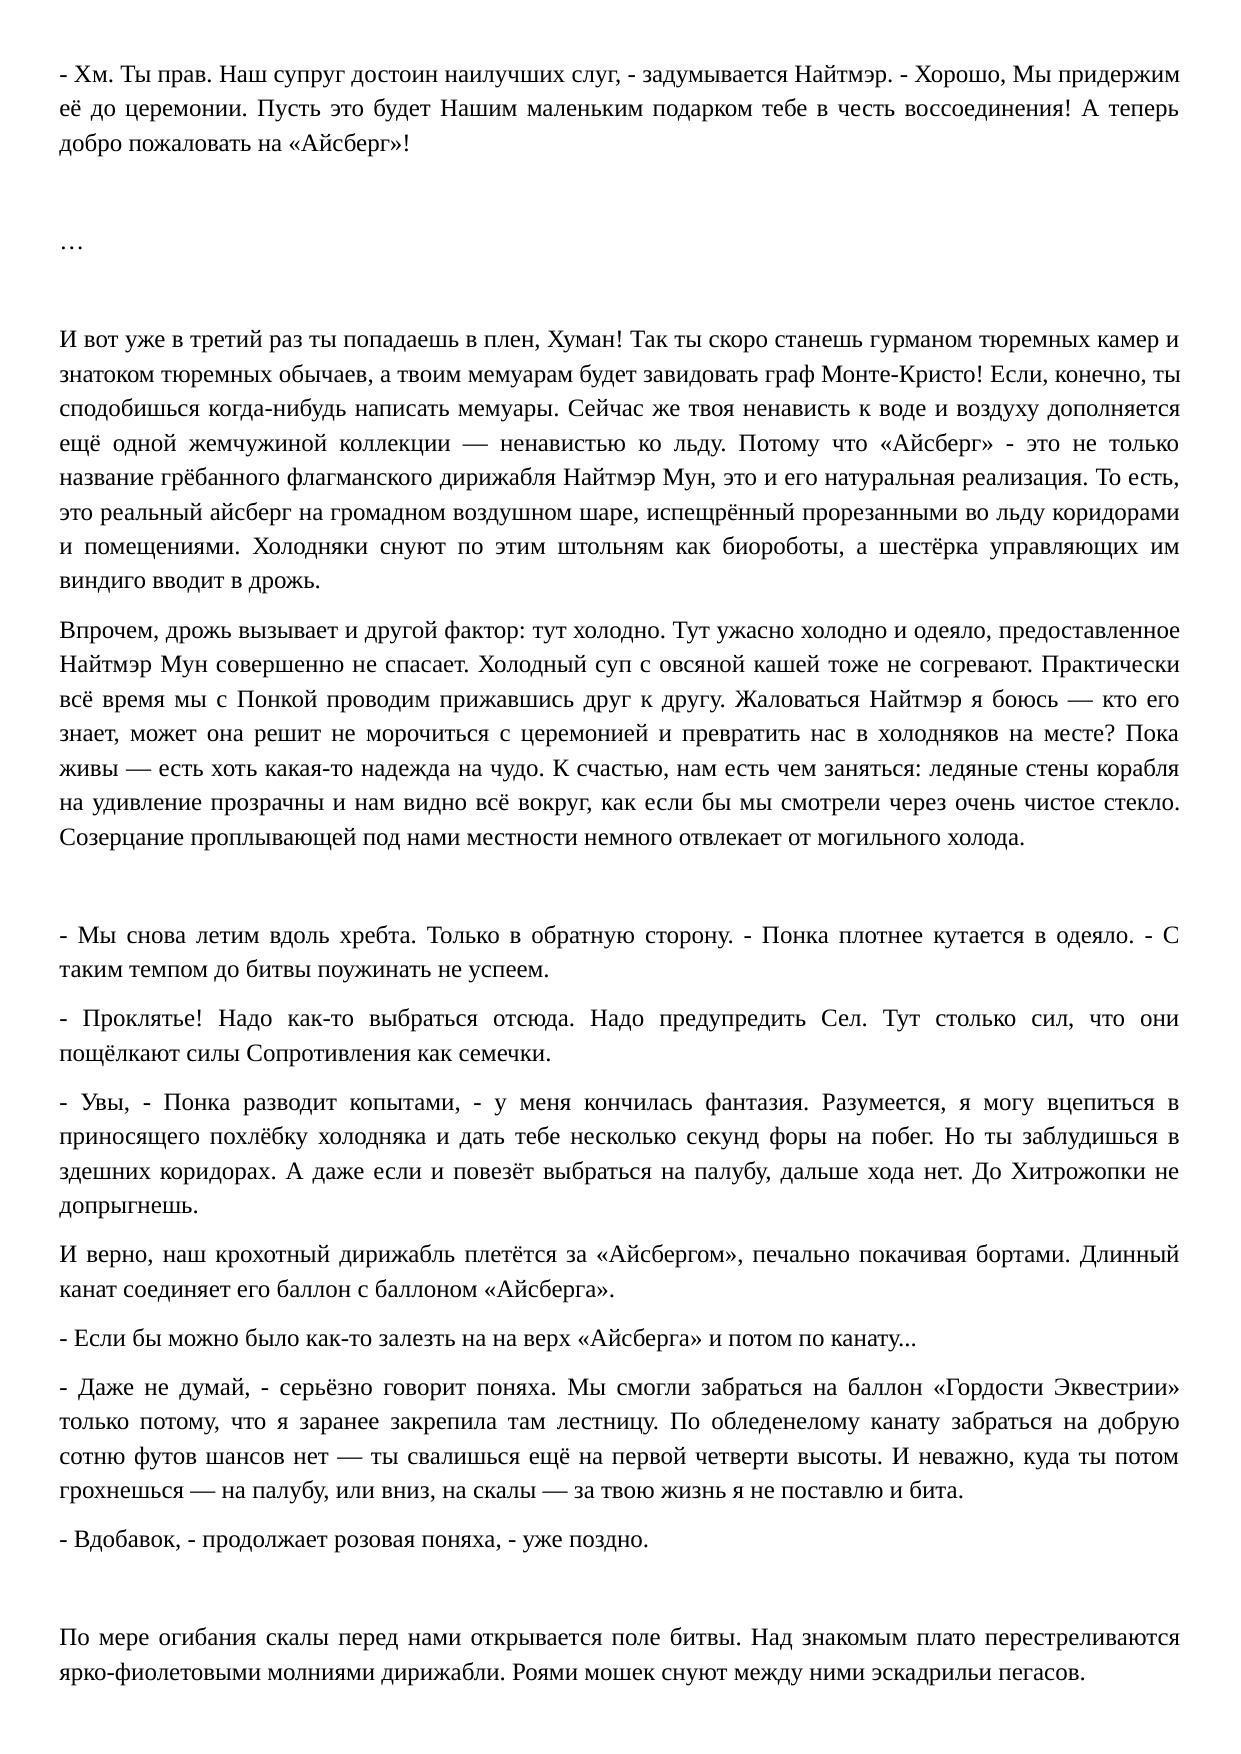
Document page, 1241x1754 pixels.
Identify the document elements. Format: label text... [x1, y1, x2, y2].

text - Если бы можно было как-то залезть на на верх «Айсберга» и потом по канату... [59, 1323, 1181, 1352]
text - Даже не думай, - серьёзно говорит поняха. Мы смогли забраться на баллон «Гордости Эквестрии» только потому, что я заранее закрепила там лестницу. По обледенелому канату забраться на добрую сотню футов шансов нет — ты свалишься ещё на первой четверти высоты. И неважно, куда ты потом грохнешься — на палубу, или вниз, на скалы — за твою жизнь я не поставлю и бита. [59, 1372, 1181, 1504]
text И верно, наш крохотный дирижабль плетётся за «Айсбергом», печально покачивая бортами. Длинный канат соединяет его баллон с баллоном «Айсберга». [59, 1239, 1181, 1302]
text - Проклятье! Надо как-то выбраться отсюда. Надо предупредить Сел. Тут столько сил, что они пощёлкают силы Сопротивления как семечки. [59, 1003, 1181, 1066]
text И вот уже в третий раз ты попадаешь в плен, Хуман! Так ты скоро станешь гурманом тюремных камер и знатоком тюремных обычаев, а твоим мемуарам будет завидовать граф Монте-Кристо! Если, конечно, ты сподобишься когда-нибудь написать мемуары. Сейчас же твоя ненависть к воде и воздуху дополняется ещё одной жемчужиной коллекции — ненавистью ко льду. Потому что «Айсберг» - это не только название грёбанного флагманского дирижабля Найтмэр Мун, это и его натуральная реализация. То есть, это реальный айсберг на громадном воздушном шаре, испещрённый прорезанными во льду коридорами и помещениями. Холодняки снуют по этим штольням как биороботы, а шестёрка управляющих им виндиго вводит в дрожь. [59, 324, 1181, 594]
text По мере огибания скалы перед нами открывается поле битвы. Над знакомым плато перестреливаются ярко-фиолетовыми молниями дирижабли. Роями мошек снуют между ними эскадрильи пегасов. [59, 1622, 1181, 1686]
text - Хм. Ты прав. Наш супруг достоин наилучших слуг, - задумывается Найтмэр. - Хорошо, Мы придержим её до церемонии. Пусть это будет Нашим маленьким подарком тебе в честь воссоединения! А теперь добро пожаловать на «Айсберг»! [59, 59, 1181, 157]
text … [59, 226, 1181, 255]
text - Мы снова летим вдоль хребта. Только в обратную сторону. - Понка плотнее кутается в одеяло. - С таким темпом до битвы поужинать не успеем. [59, 920, 1181, 983]
text - Вдобавок, - продолжает розовая поняха, - уже поздно. [59, 1524, 1181, 1553]
text Впрочем, дрожь вызывает и другой фактор: тут холодно. Тут ужасно холодно и одеяло, предоставленное Найтмэр Мун совершенно не спасает. Холодный суп с овсяной кашей тоже не согревают. Практически всё время мы с Понкой проводим прижавшись друг к другу. Жаловаться Найтмэр я боюсь — кто его знает, может она решит не морочиться с церемонией и превратить нас в холодняков на месте? Пока живы — есть хоть какая-то надежда на чудо. К счастью, нам есть чем заняться: ледяные стены корабля на удивление прозрачны и нам видно всё вокруг, как если бы мы смотрели через очень чистое стекло. Созерцание проплывающей под нами местности немного отвлекает от могильного холода. [59, 615, 1181, 850]
text - Увы, - Понка разводит копытами, - у меня кончилась фантазия. Разумеется, я могу вцепиться в приносящего похлёбку холодняка и дать тебе несколько секунд форы на побег. Но ты заблудишься в здешних коридорах. А даже если и повезёт выбраться на палубу, дальше хода нет. До Хитрожопки не допрыгнешь. [59, 1087, 1181, 1219]
